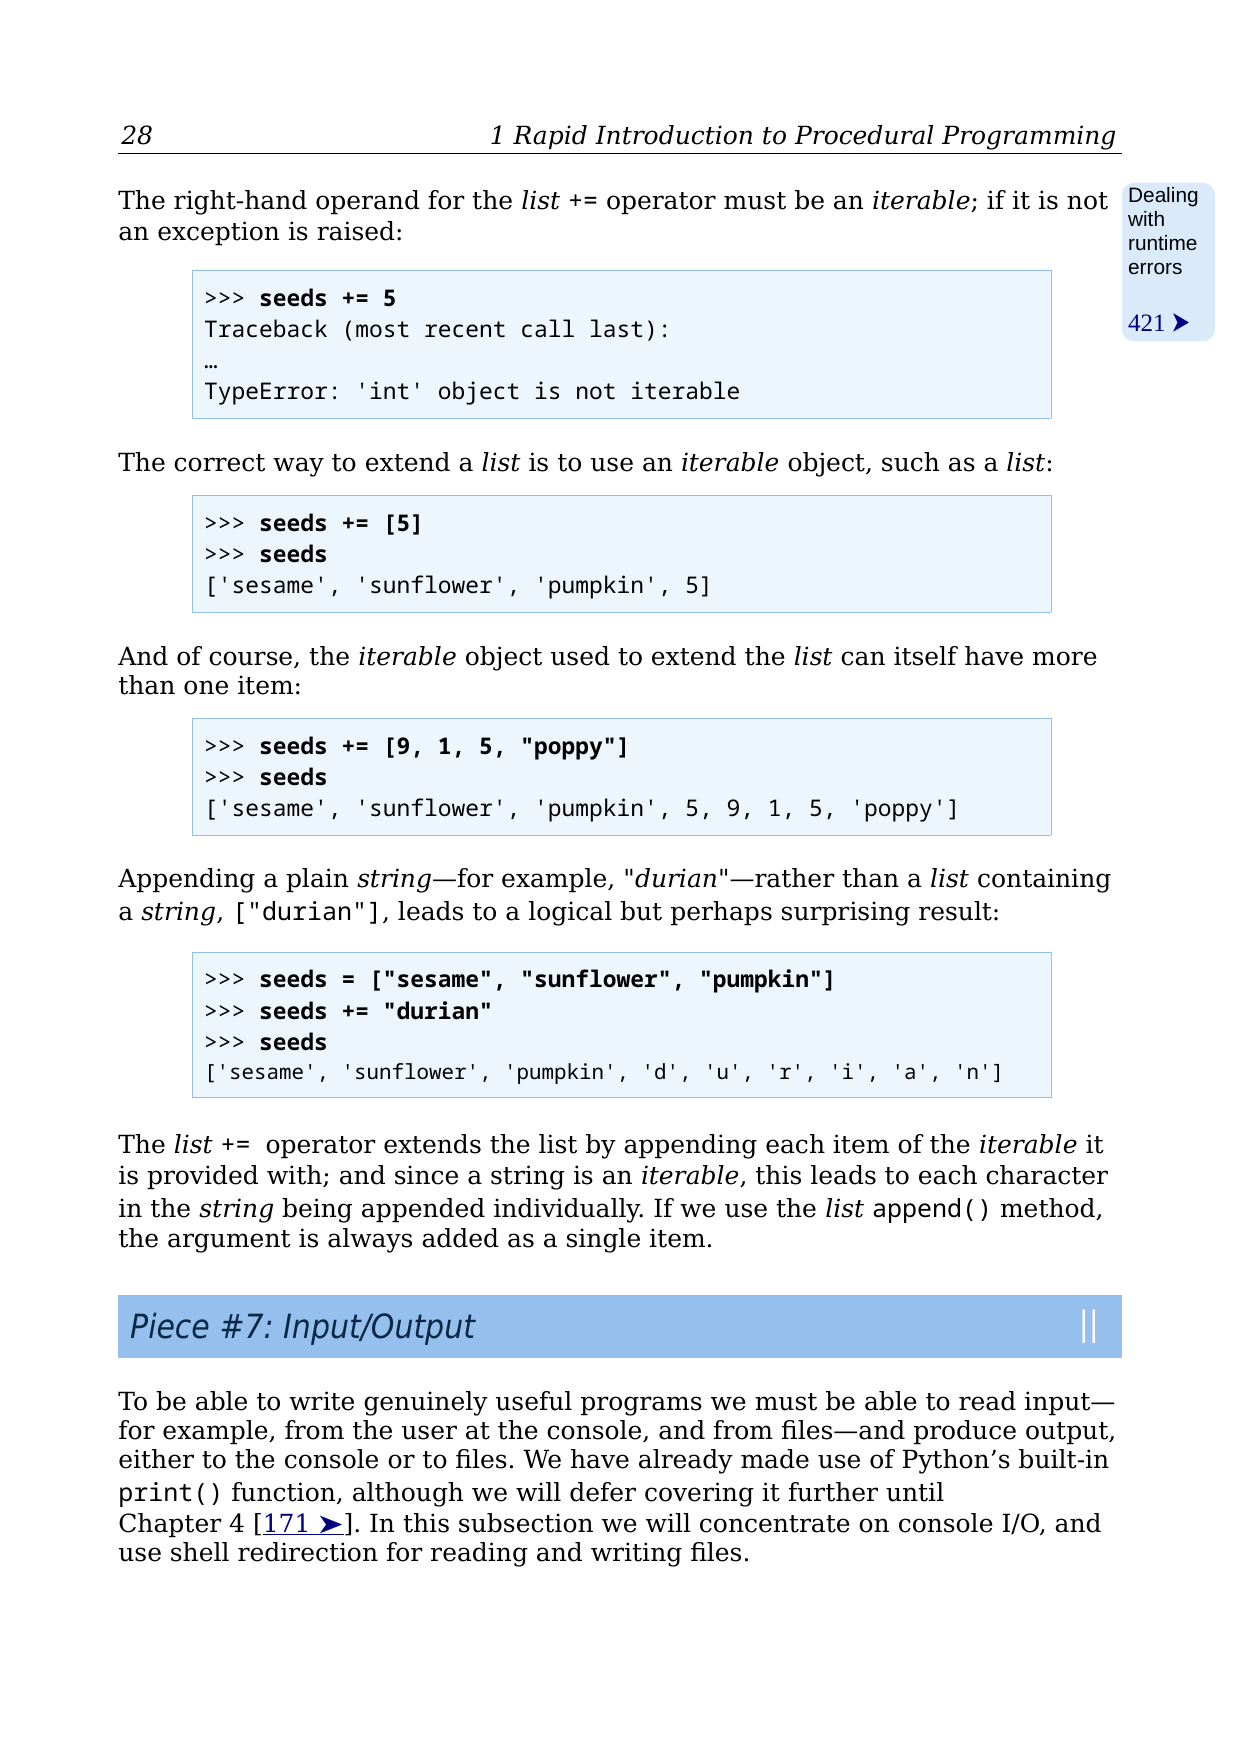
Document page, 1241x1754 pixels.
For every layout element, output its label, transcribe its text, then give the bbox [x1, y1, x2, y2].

text ['sesame', 'sunflower', 'pumpkin', 'd', 'u', 'r', 'i', 'a', 'n'] [193, 1045, 1051, 1097]
text The list += operator extends the list by appending each item of the iterable it is provided with; and since a string is an iterable, this leads to each character in the string being appended individually. If we use the list append() method, the argument is always added as a single item. [118, 1127, 1122, 1253]
text >>> seeds [193, 526, 1051, 557]
text || [1063, 1304, 1098, 1343]
text The correct way to extend a list is to use an iterable object, such as a list: [118, 448, 1122, 477]
text >>> seeds += 5 [193, 271, 1051, 301]
text TypeError: 'int' object is not iterable [193, 363, 1051, 418]
text >>> seeds = ["sesame", "sunflower", "pumpkin"] [193, 953, 1051, 983]
text ['sesame', 'sunflower', 'pumpkin', 5, 9, 1, 5, 'poppy'] [193, 780, 1051, 835]
text >>> seeds += [5] [193, 496, 1051, 526]
text >>> seeds += "durian" [193, 983, 1051, 1014]
text >>> seeds += [9, 1, 5, "poppy"] [193, 719, 1051, 749]
text … [193, 332, 1051, 363]
text >>> seeds [193, 749, 1051, 780]
text Traceback (most recent call last): [193, 301, 1051, 332]
text The right-hand operand for the list += operator must be an iterable; if it is not an exception is raised: [118, 183, 1122, 246]
text Appending a plain string—for example, "durian"—rather than a list containing a string, ["durian"], leads to a logical but perhaps surprising result: [118, 865, 1122, 928]
subtitle Piece #7: Input/Output [118, 1295, 1122, 1358]
text ['sesame', 'sunflower', 'pumpkin', 5] [193, 557, 1051, 612]
text And of course, the iterable object used to extend the list can itself have more than one item: [118, 642, 1122, 700]
text To be able to write genuinely useful programs we must be able to read input—for example, from the user at the console, and from files—and produce output, either to the console or to files. We have already made use of Python’s built-in print() function, although we will defer covering it further until Chapter 4 [171 ➤]. In this subsection we will concentrate on console I/O, and use shell redirection for reading and writing files. [118, 1387, 1122, 1567]
text >>> seeds [193, 1014, 1051, 1045]
